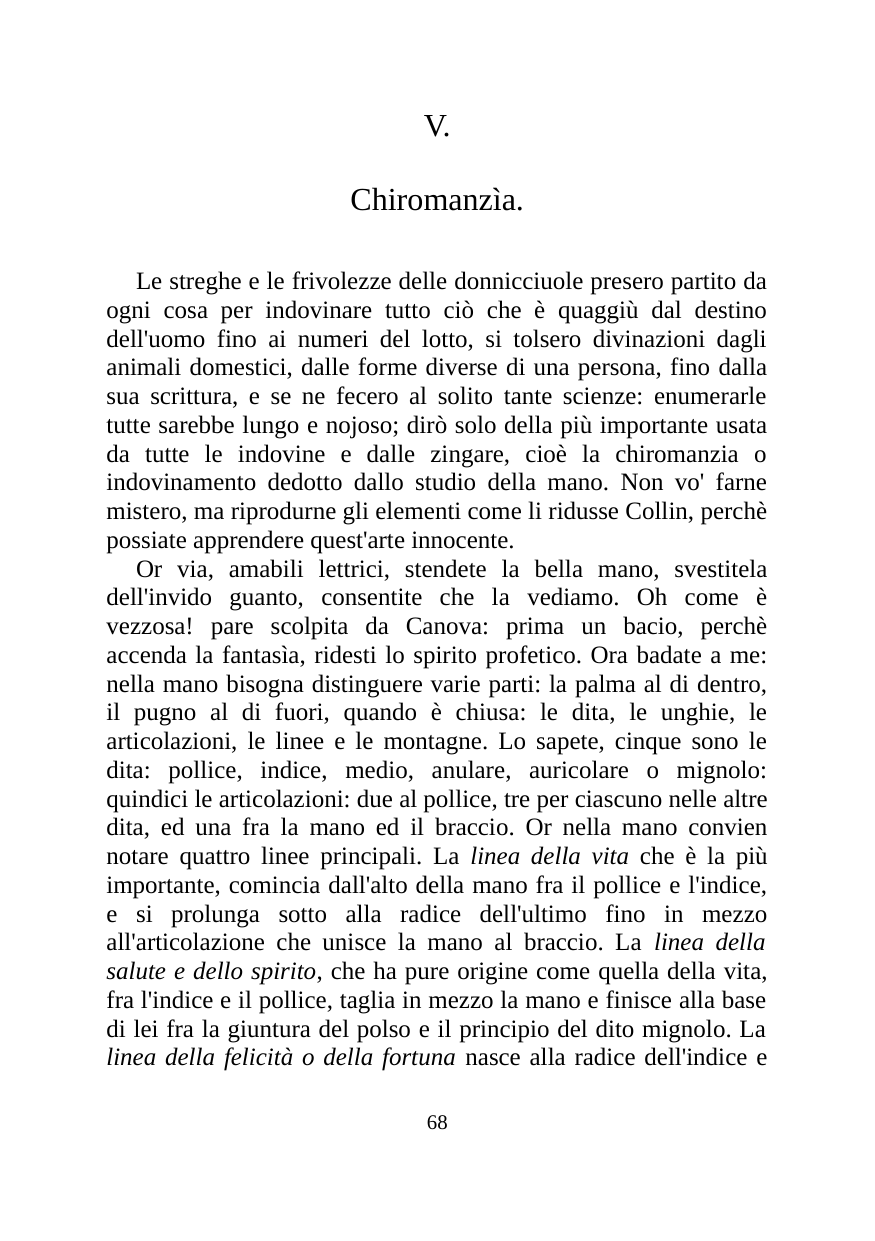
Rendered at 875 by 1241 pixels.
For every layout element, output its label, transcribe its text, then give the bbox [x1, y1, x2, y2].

text Or via, amabili lettrici, stendete la bella mano, svestitela dell'invido guanto, consentite che la vediamo. Oh come è vezzosa! pare scolpita da Canova: prima un bacio, perchè accenda la fantasìa, ridesti lo spirito profetico. Ora badate a me: nella mano bisogna distinguere varie parti: la palma al di dentro, il pugno al di fuori, quando è chiusa: le dita, le unghie, le articolazioni, le linee e le montagne. Lo sapete, cinque sono le dita: pollice, indice, medio, anulare, auricolare o mignolo: quindici le articolazioni: due al pollice, tre per ciascuno nelle altre dita, ed una fra la mano ed il braccio. Or nella mano convien notare quattro linee principali. La linea della vita che è la più importante, comincia dall'alto della mano fra il pollice e l'indice, e si prolunga sotto alla radice dell'ultimo fino in mezzo all'articolazione che unisce la mano al braccio. La linea della salute e dello spirito, che ha pure origine come quella della vita, fra l'indice e il pollice, taglia in mezzo la mano e finisce alla base di lei fra la giuntura del polso e il principio del dito mignolo. La linea della felicità o della fortuna nasce alla radice dell'indice e [106, 554, 768, 1071]
text Le streghe e le frivolezze delle donnicciuole presero partito da ogni cosa per indovinare tutto ciò che è quaggiù dal destino dell'uomo fino ai numeri del lotto, si tolsero divinazioni dagli animali domestici, dalle forme diverse di una persona, fino dalla sua scrittura, e se ne fecero al solito tante scienze: enumerarle tutte sarebbe lungo e nojoso; dirò solo della più importante usata da tutte le indovine e dalle zingare, cioè la chiromanzia o indovinamento dedotto dallo studio della mano. Non vo' farne mistero, ma riprodurne gli elementi come li ridusse Collin, perchè possiate apprendere quest'arte innocente. [106, 266, 768, 554]
subtitle V. Chiromanzìa. [106, 106, 768, 217]
